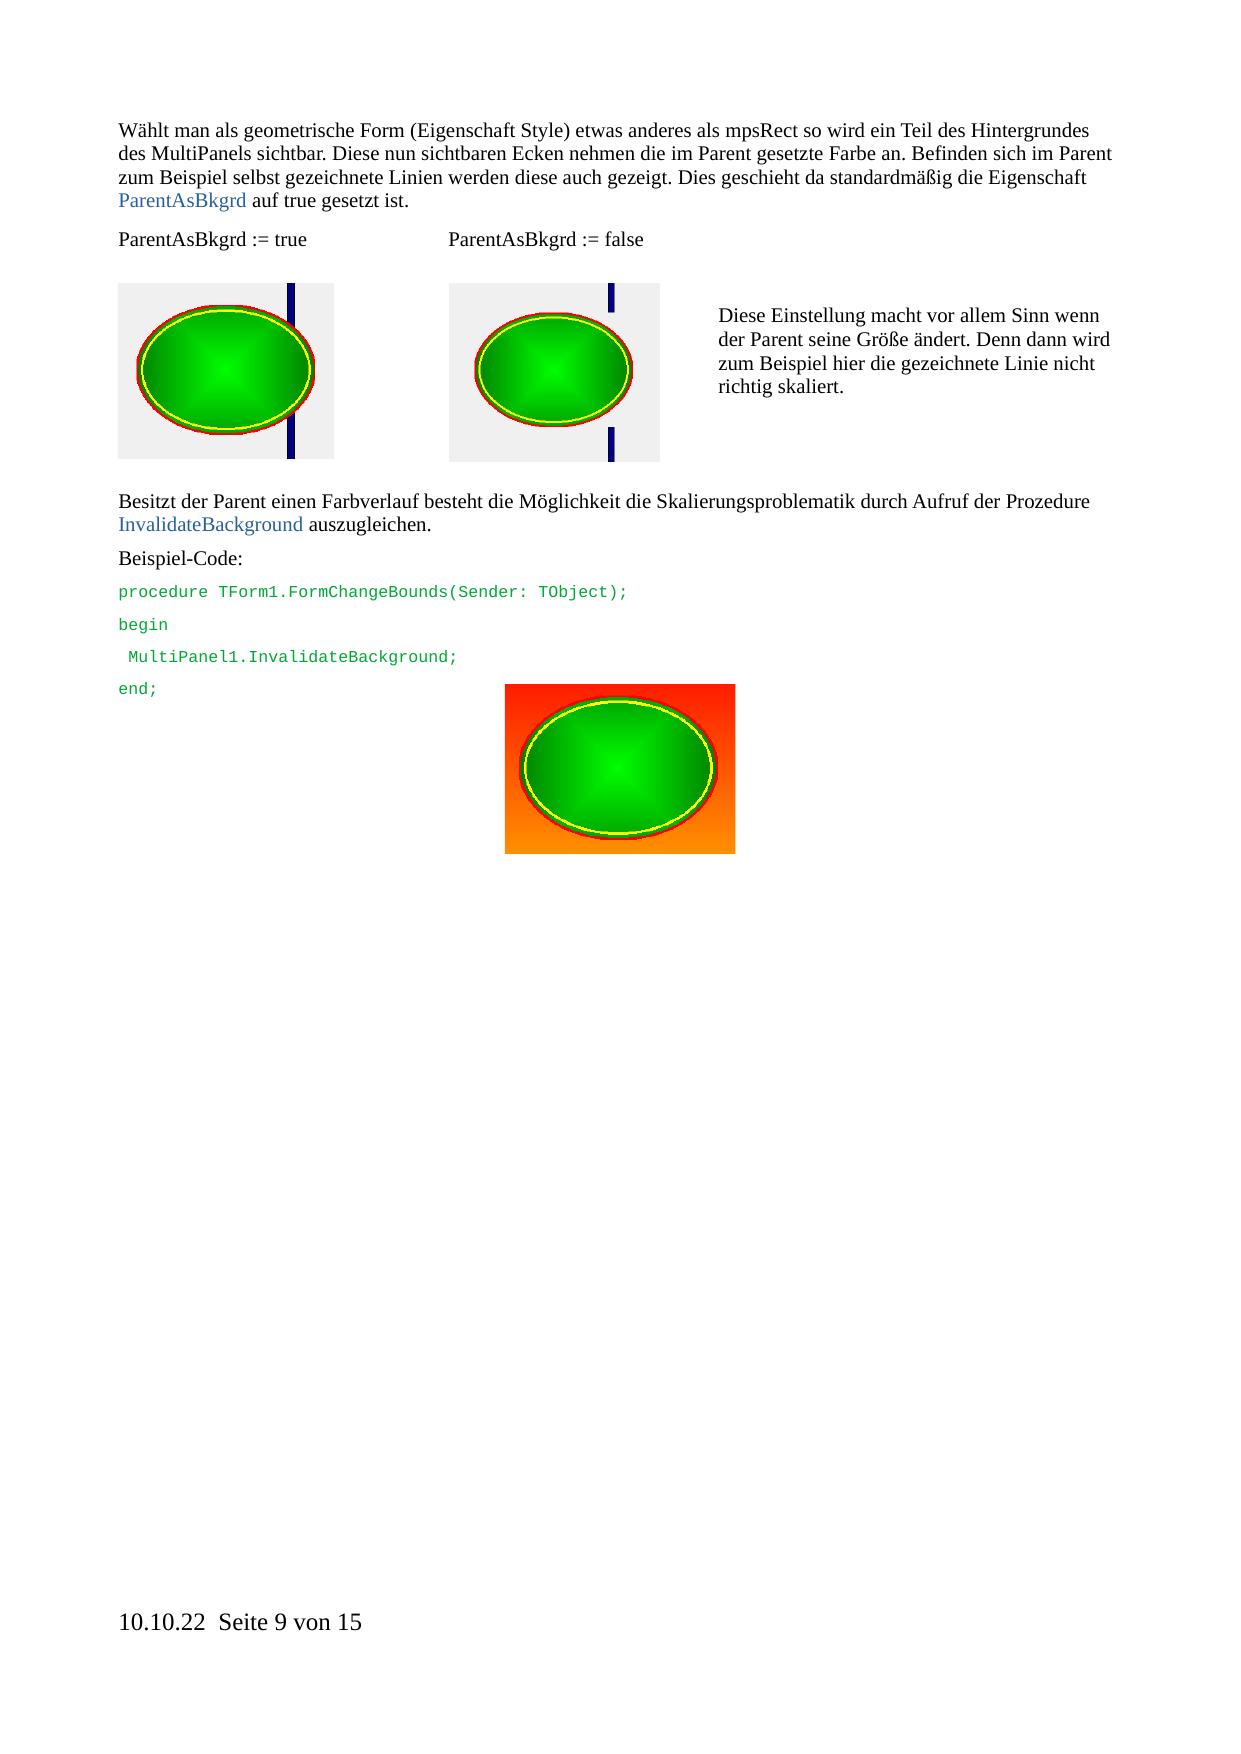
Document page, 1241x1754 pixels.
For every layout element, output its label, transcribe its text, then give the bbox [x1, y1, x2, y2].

text procedure TForm1.FormChangeBounds(Sender: TObject); [118, 583, 1122, 601]
text [334, 304, 449, 398]
text Besitzt der Parent einen Farbverlauf besteht die Möglichkeit die Skalierungsproblematik durch Aufruf der Prozedure InvalidateBackground auszugleichen. [118, 489, 1122, 537]
text Beispiel-Code: [118, 551, 1122, 569]
picture [117, 283, 334, 459]
picture [504, 684, 736, 854]
text begin [118, 616, 1122, 633]
text MultiPanel1.InvalidateBackground; [118, 648, 1122, 666]
text ParentAsBkgrd := true ParentAsBkgrd := false [118, 227, 1122, 251]
text Diese Einstellung macht vor allem Sinn wenn der Parent seine Größe ändert. Denn dann wird zum Beispiel hier die gezeichnete Linie nicht richtig skaliert. [660, 304, 1122, 398]
text end; [118, 680, 1122, 698]
picture [449, 283, 660, 462]
text Wählt man als geometrische Form (Eigenschaft Style) etwas anderes als mpsRect so wird ein Teil des Hintergrundes des MultiPanels sichtbar. Diese nun sichtbaren Ecken nehmen die im Parent gesetzte Farbe an. Befinden sich im Parent zum Beispiel selbst gezeichnete Linien werden diese auch gezeigt. Dies geschieht da standardmäßig die Eigenschaft ParentAsBkgrd auf true gesetzt ist. [118, 118, 1122, 213]
